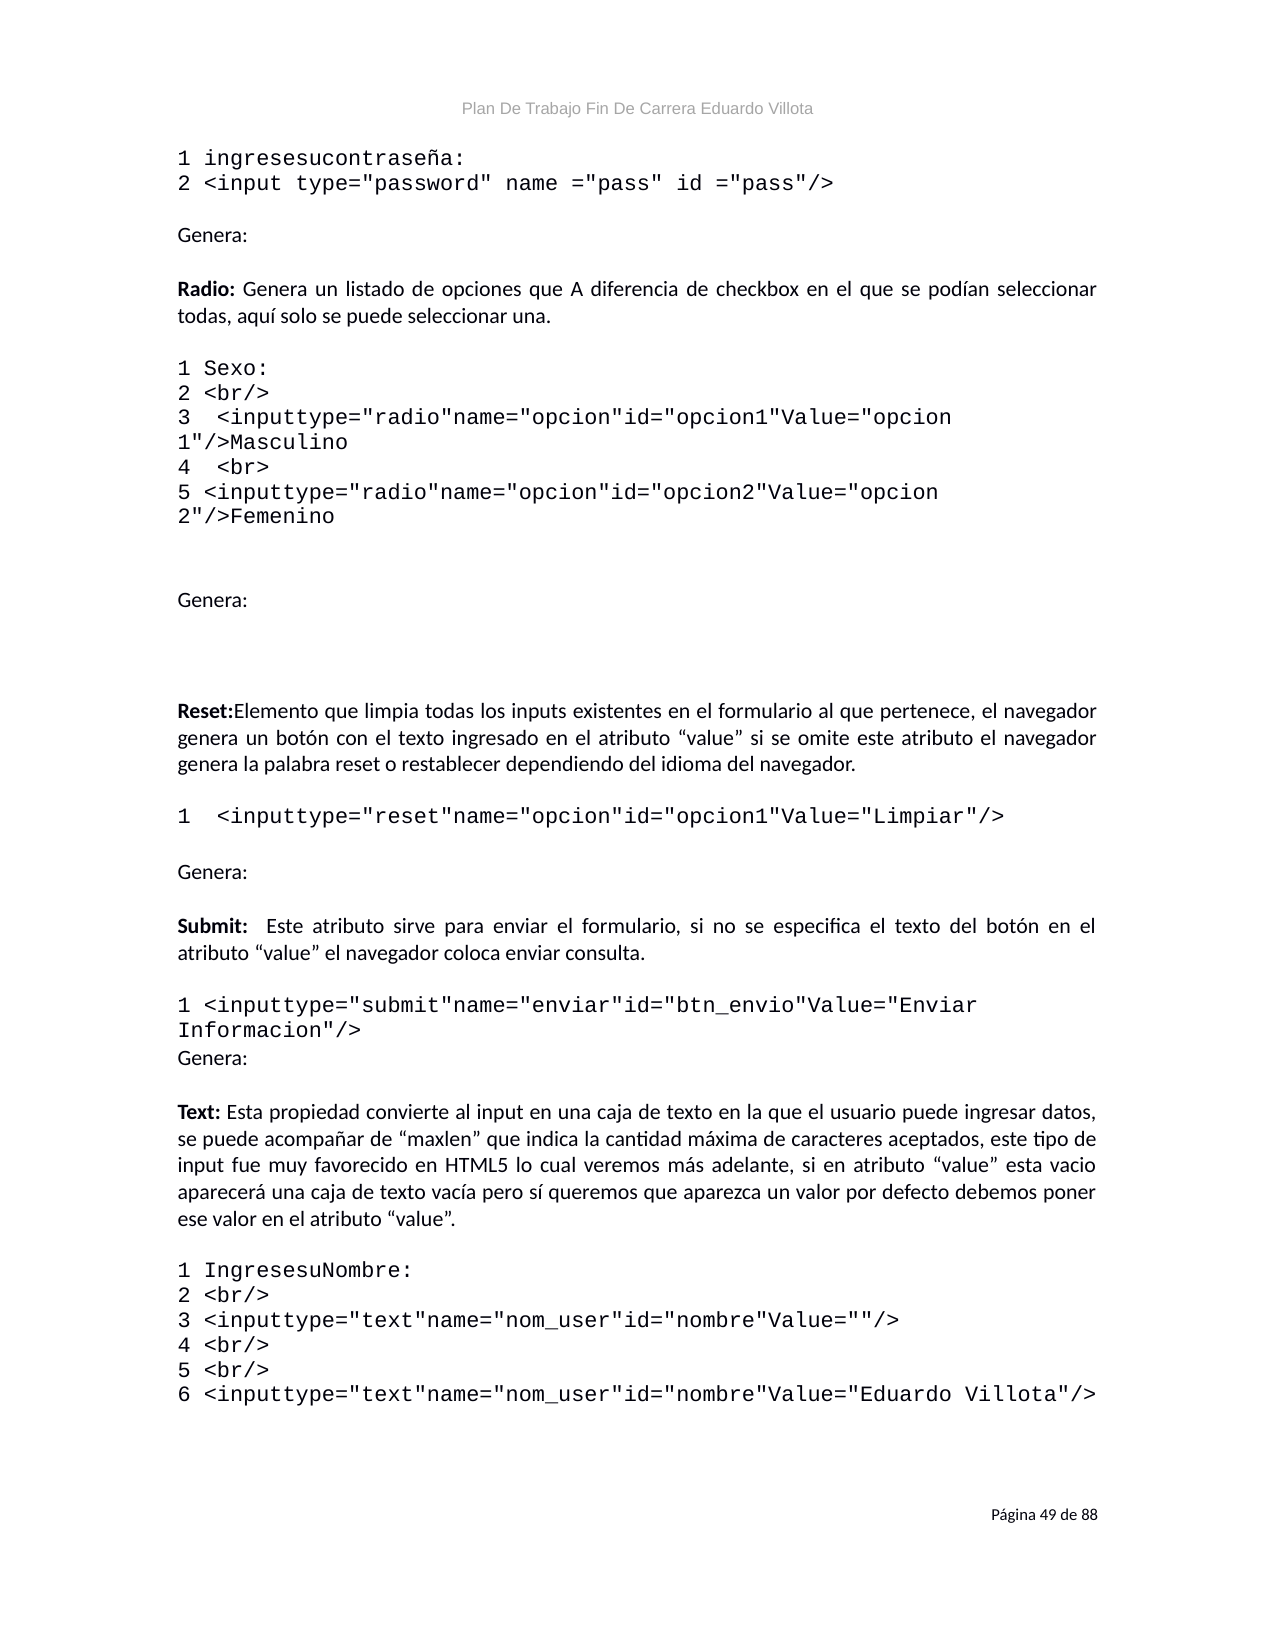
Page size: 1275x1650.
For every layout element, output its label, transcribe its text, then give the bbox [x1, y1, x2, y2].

text 1 Sexo: [177, 357, 1098, 382]
text 2 <br/> [177, 382, 1098, 406]
text 1 IngresesuNombre: [177, 1260, 1098, 1284]
text 3 <inputtype="text"name="nom_user"id="nombre"Value=""/> [177, 1309, 1098, 1334]
text 1 <inputtype="submit"name="enviar"id="btn_envio"Value="Enviar Informacion"/> [177, 994, 1098, 1044]
text 6 <inputtype="text"name="nom_user"id="nombre"Value="Eduardo Villota"/> [177, 1384, 1098, 1408]
text Text: Esta propiedad convierte al input en una caja de texto en la que el usuario puede ingresar datos, se puede acompañar de “maxlen” que indica la cantidad máxima de caracteres aceptados, este tipo de input fue muy favorecido en HTML5 lo cual veremos más adelante, si en atributo “value” esta vacio aparecerá una caja de texto vacía pero sí queremos que aparezca un valor por defecto debemos poner ese valor en el atributo “value”. [177, 1098, 1098, 1232]
text 5 <br/> [177, 1359, 1098, 1384]
text 4 <br/> [177, 1334, 1098, 1359]
text Submit: Este atributo sirve para enviar el formulario, si no se especifica el texto del botón en el atributo “value” el navegador coloca enviar consulta. [177, 913, 1098, 966]
text 5 <inputtype="radio"name="opcion"id="opcion2"Value="opcion 2"/>Femenino [177, 481, 1098, 530]
text Genera: [177, 1044, 1098, 1070]
text Radio: Genera un listado de opciones que A diferencia de checkbox en el que se podían seleccionar todas, aquí solo se puede seleccionar una. [177, 276, 1098, 329]
text 3 <inputtype="radio"name="opcion"id="opcion1"Value="opcion 1"/>Masculino [177, 406, 1098, 456]
text 1 ingresesucontraseña: [177, 148, 1098, 172]
text Reset:Elemento que limpia todas los inputs existentes en el formulario al que pertenece, el navegador genera un botón con el texto ingresado en el atributo “value” si se omite este atributo el navegador genera la palabra reset o restablecer dependiendo del idioma del navegador. [177, 697, 1098, 777]
text 2 <input type="password" name ="pass" id ="pass"/> [177, 172, 1098, 197]
text 4 <br> [177, 456, 1098, 481]
text Genera: [177, 858, 1098, 885]
text 2 <br/> [177, 1284, 1098, 1309]
text Genera: [177, 586, 1098, 613]
text Genera: [177, 221, 1098, 247]
text 1 <inputtype="reset"name="opcion"id="opcion1"Value="Limpiar"/> [177, 805, 1098, 830]
